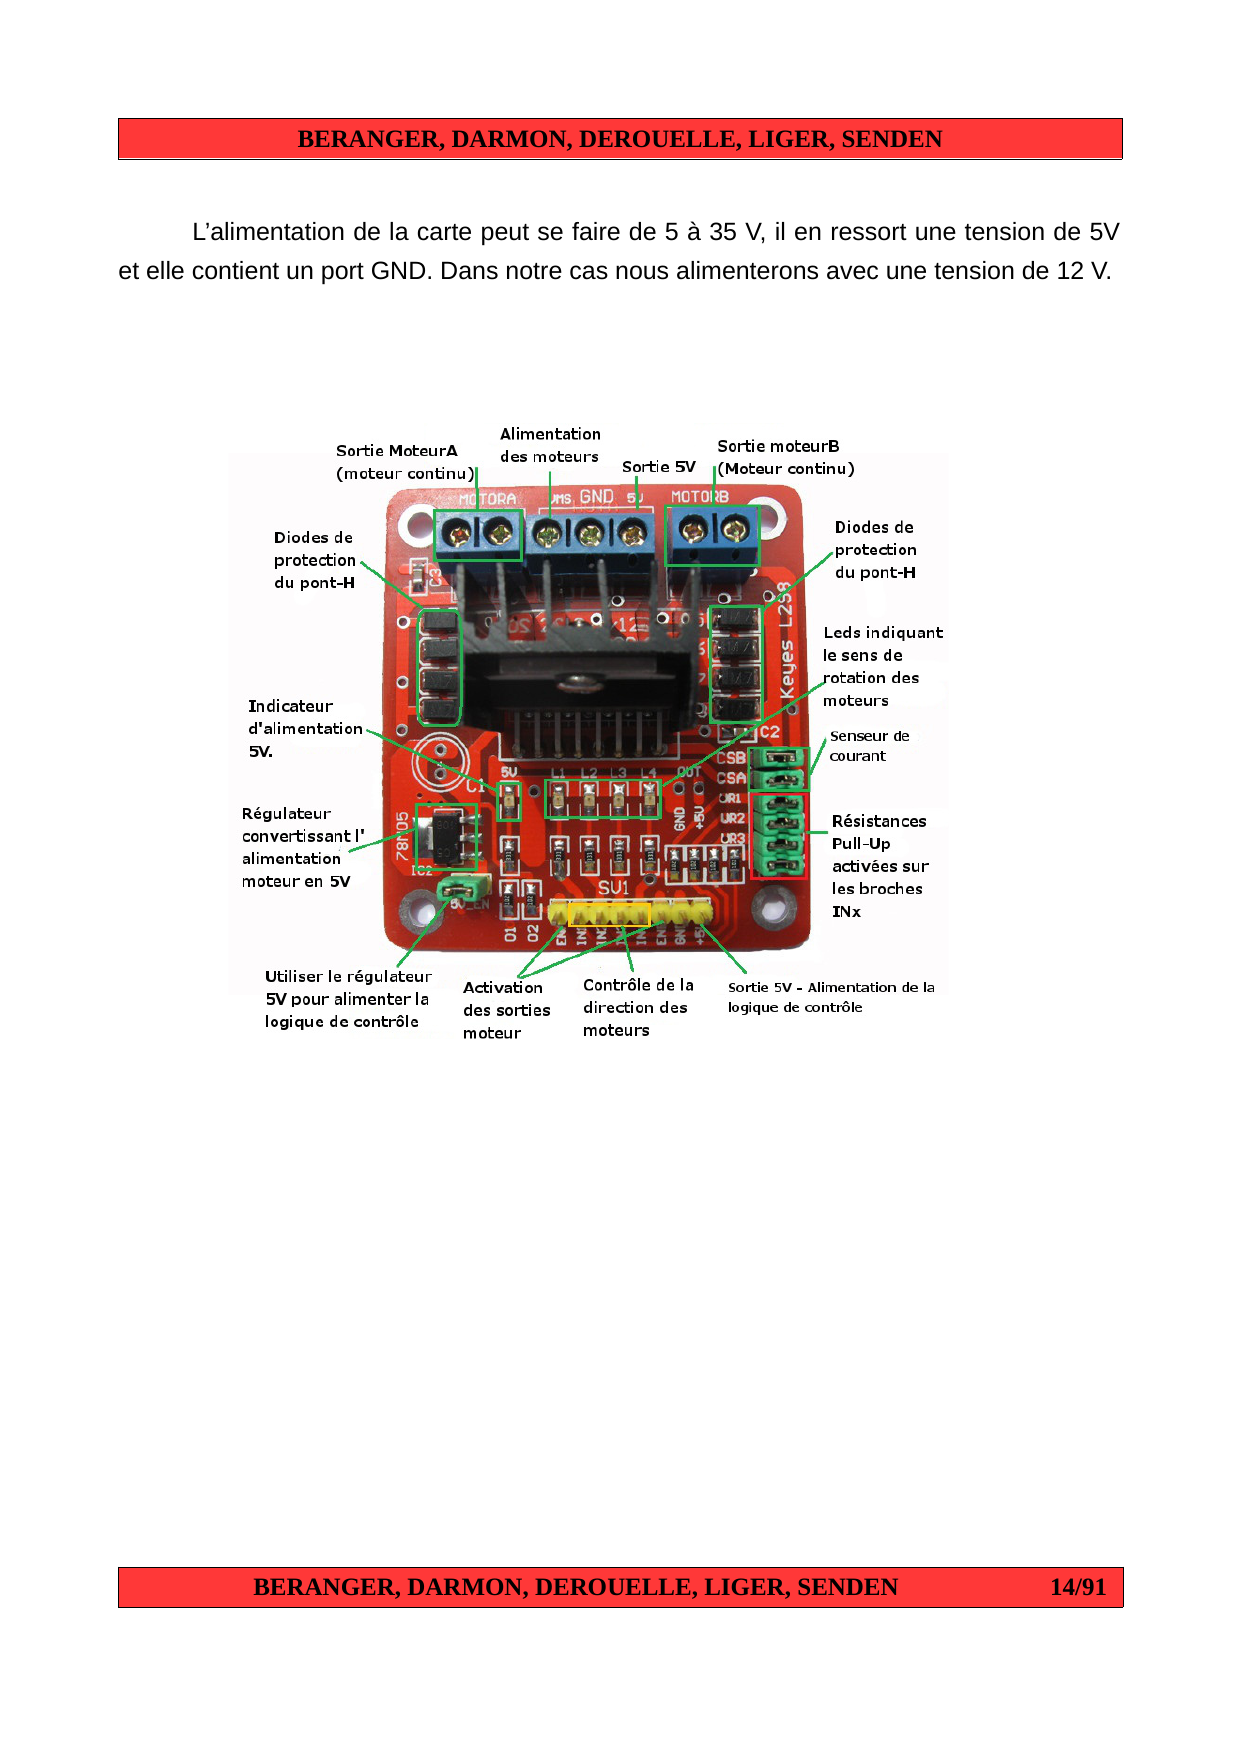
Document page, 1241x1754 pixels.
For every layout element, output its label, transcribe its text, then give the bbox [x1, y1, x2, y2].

text L’alimentation de la carte peut se faire de 5 à 35 V, il en ressort une tension de 5V et elle contient un port GND. Dans notre cas nous alimenterons avec une tension de 12 V. [118, 217, 1122, 285]
picture [228, 407, 949, 1039]
